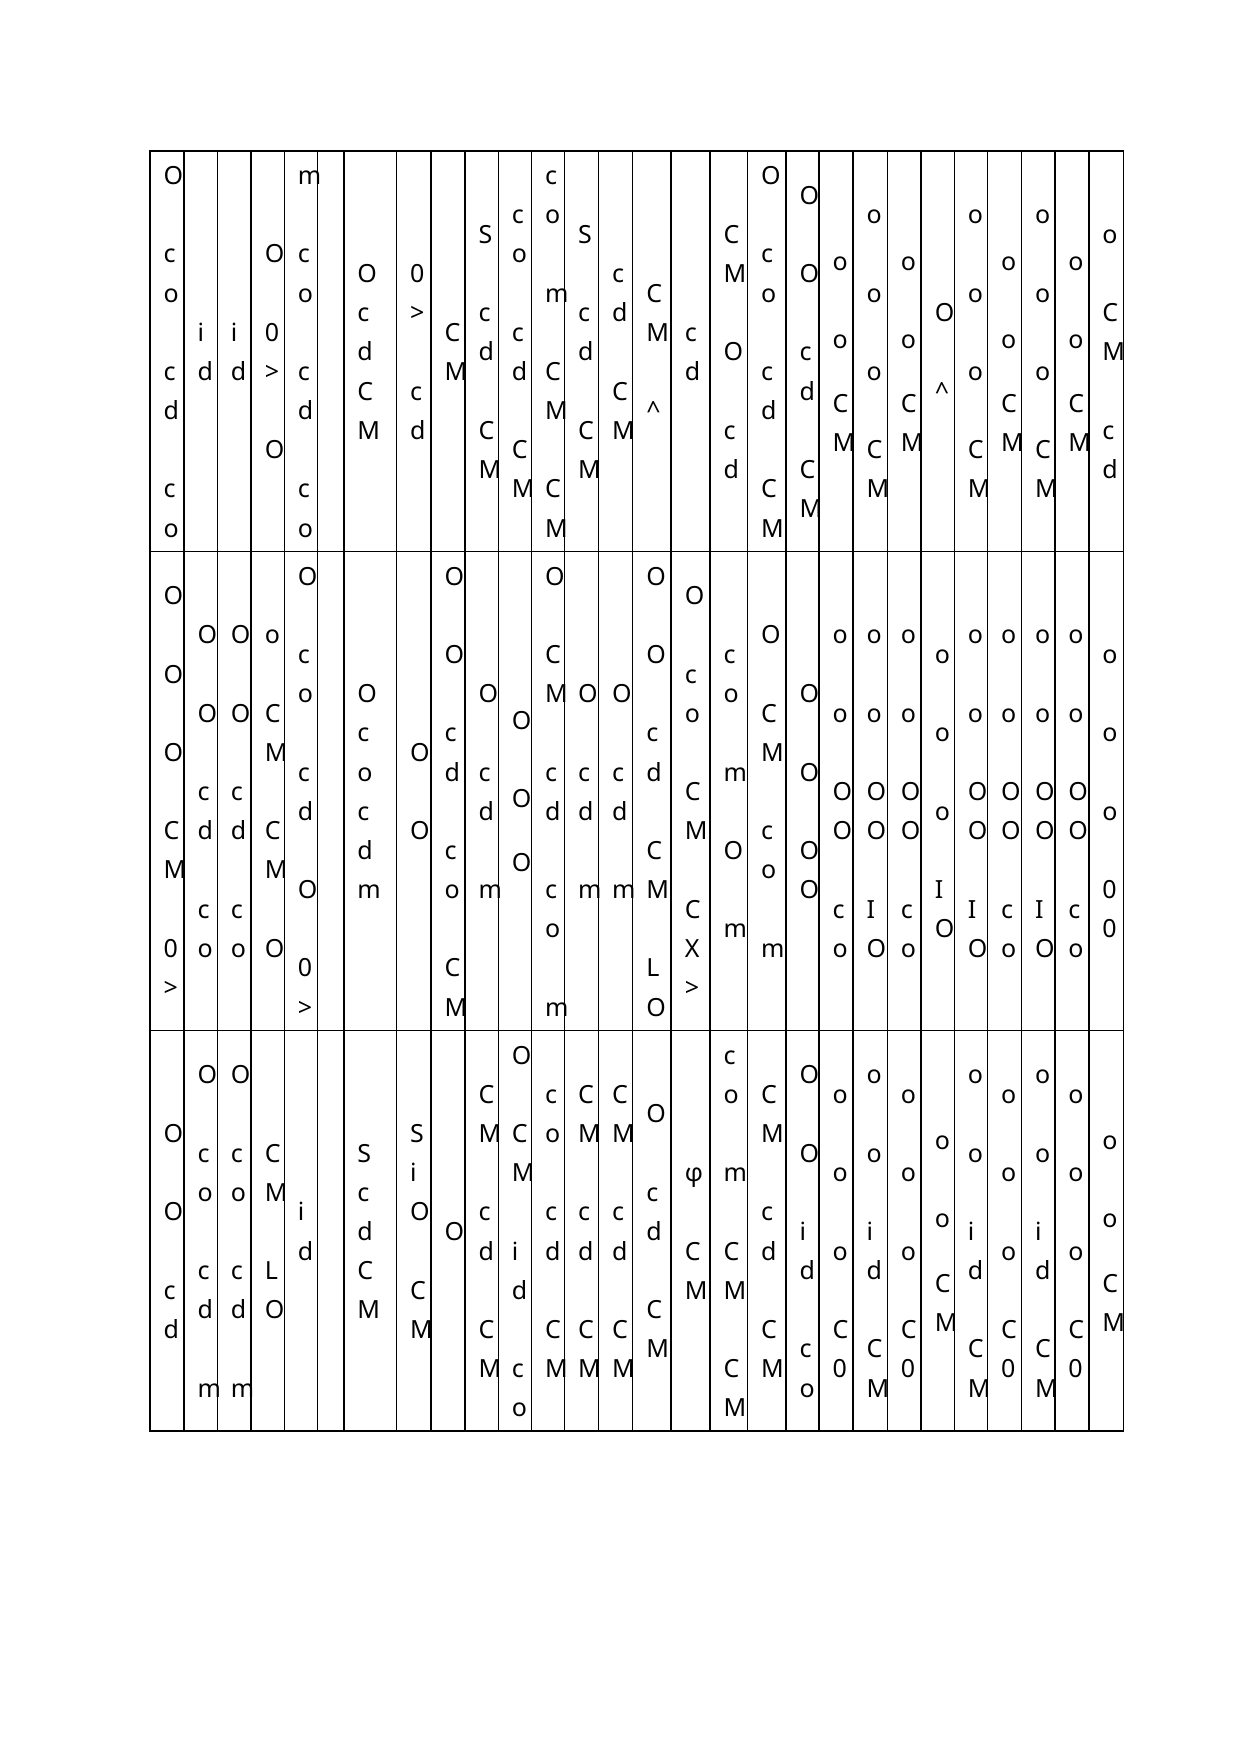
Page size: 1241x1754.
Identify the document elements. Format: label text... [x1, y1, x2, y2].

table_cell id [218, 152, 250, 551]
table_cell CM LO [252, 1031, 284, 1430]
table_cell ο ο ο C0 [888, 1031, 920, 1430]
table_cell S cd CM [345, 1031, 396, 1430]
table_cell O O cd co [185, 552, 217, 1029]
table_cell [318, 152, 343, 551]
table_cell ο ο id CM [854, 1031, 887, 1430]
table_cell O O id co [787, 1031, 818, 1430]
table_cell ο ο CM [1090, 1031, 1123, 1430]
table_cell co m O m [711, 552, 747, 1029]
table_cell O co cd m [218, 1031, 250, 1430]
table_cell ο ο CM [1056, 152, 1088, 551]
table_cell ο ο ΟΟ ΙΟ [1022, 552, 1054, 1029]
table_cell id [185, 152, 217, 551]
table_cell ο ο ο CM [955, 152, 987, 551]
table_cell ο CM CM O [252, 552, 284, 1029]
table_cell O co cd co [151, 152, 183, 551]
table_cell ο ο ο C0 [988, 1031, 1021, 1430]
table_cell O O ΟΟ [787, 552, 818, 1029]
table_cell co cd CM [499, 152, 531, 551]
table_cell O CM cd co m [532, 552, 564, 1029]
table_cell S cd CM [565, 152, 598, 551]
table_cell O O cd CM LO [633, 552, 670, 1029]
table_cell CM ^ [633, 152, 670, 551]
table_cell CM cd CM [748, 1031, 785, 1430]
table_cell Si O CM [397, 1031, 430, 1430]
table_cell O O cd [151, 1031, 183, 1430]
table_cell φ CM [672, 1031, 709, 1430]
table_cell ο ο CM [922, 1031, 954, 1430]
table_cell O O cd co [218, 552, 250, 1029]
table_cell ο ο ΟΟ co [820, 552, 852, 1029]
table_cell O co cd CM [748, 152, 785, 551]
table_cell CM cd CM [466, 1031, 498, 1430]
table_cell O co cd m [185, 1031, 217, 1430]
table_cell ο ο ο C0 [820, 1031, 852, 1430]
table_cell ο ο id CM [1022, 1031, 1054, 1430]
table_cell S cd CM [466, 152, 498, 551]
table_cell 0> cd [397, 152, 430, 551]
table_cell co m CM CM [711, 1031, 747, 1430]
table_cell O O O CM 0> [151, 552, 183, 1029]
table_cell O cd CM [345, 152, 396, 551]
table_cell O O O [499, 552, 531, 1029]
table_cell O co CM CX> [672, 552, 709, 1029]
table_cell O cd m [599, 552, 632, 1029]
table_cell co cd CM [532, 1031, 564, 1430]
table_cell O CM id co [499, 1031, 531, 1430]
table_cell cd CM [599, 152, 632, 551]
table_cell CM [432, 152, 464, 551]
table_cell O cd m [565, 552, 598, 1029]
table_cell ο ο ΟΟ co [988, 552, 1021, 1029]
table_cell ο ο ΟΟ co [888, 552, 920, 1029]
table_cell id [285, 1031, 317, 1430]
table_cell Ο ^ [922, 152, 954, 551]
table_cell ο ο CM [988, 152, 1021, 551]
table_cell O CM co m [748, 552, 785, 1029]
table_cell O O [397, 552, 430, 1029]
table_cell O cd CM [633, 1031, 670, 1430]
table_cell CM cd CM [565, 1031, 598, 1430]
table_cell ο ο ο ΙΟ [922, 552, 954, 1029]
table_cell O O cd co CM [432, 552, 464, 1029]
table_cell ο ο ΟΟ ΙΟ [955, 552, 987, 1029]
table_cell O co cd O 0> [285, 552, 317, 1029]
table_cell O [432, 1031, 464, 1430]
table_cell O O cd CM [787, 152, 818, 551]
table_cell ο ο ΟΟ co [1056, 552, 1088, 1029]
table_cell ο ο ο CM [854, 152, 887, 551]
table_cell O cd m [466, 552, 498, 1029]
table_cell ο ο ΟΟ ΙΟ [854, 552, 887, 1029]
table_cell CM cd CM [599, 1031, 632, 1430]
table_cell [318, 1031, 343, 1430]
table_cell ο ο CM [820, 152, 852, 551]
table_cell ο ο CM [888, 152, 920, 551]
table_cell ο CM cd [1090, 152, 1123, 551]
table_cell CM O cd [711, 152, 747, 551]
table_cell ο ο ο 00 [1090, 552, 1123, 1029]
table_cell ο ο ο C0 [1056, 1031, 1088, 1430]
table_cell ο ο ο CM [1022, 152, 1054, 551]
table_cell O co cd m [345, 552, 396, 1029]
table_cell O 0> O [252, 152, 284, 551]
table_cell co m CM CM [532, 152, 564, 551]
table_cell [318, 552, 343, 1029]
table_cell m co cd co [285, 152, 317, 551]
table_cell ο ο id CM [955, 1031, 987, 1430]
table_cell cd [672, 152, 709, 551]
